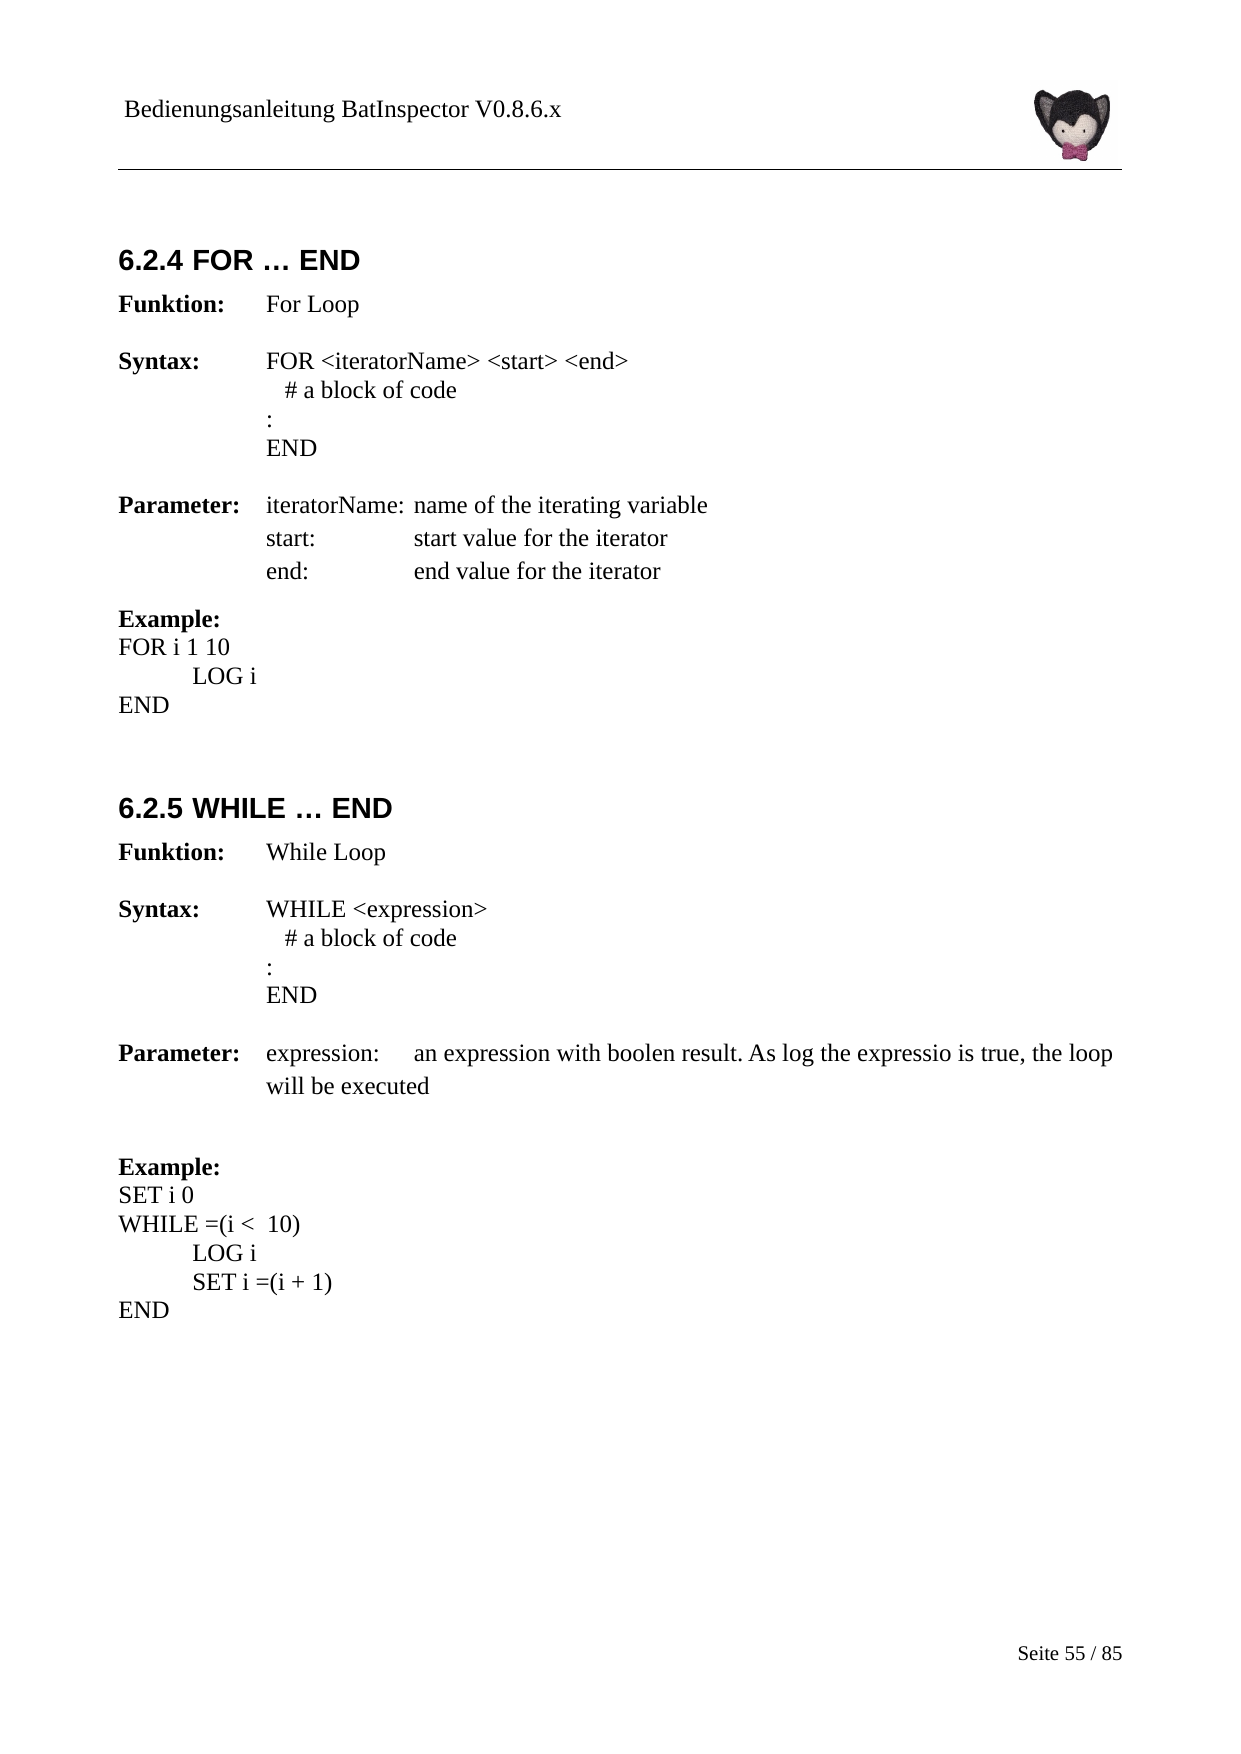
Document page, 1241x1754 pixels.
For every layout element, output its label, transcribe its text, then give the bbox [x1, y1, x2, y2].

text LOG i [118, 1238, 1122, 1267]
text END [118, 1296, 1122, 1324]
text FOR i 1 10 [118, 632, 1122, 661]
text : [118, 952, 1122, 981]
text # a block of code [118, 923, 1122, 952]
text Syntax: WHILE <expression> [118, 894, 1122, 923]
text END [118, 690, 1122, 719]
text Example: [118, 1152, 1122, 1181]
text END [118, 981, 1122, 1009]
text : [118, 404, 1122, 433]
text Syntax: FOR <iteratorName> <start> <end> [118, 346, 1122, 375]
text Parameter: iteratorName: name of the iterating variable start: start value for the iterator end: end value for the iterator [118, 490, 1122, 585]
text Example: [118, 604, 1122, 632]
text SET i =(i + 1) [118, 1267, 1122, 1296]
picture [1030, 80, 1119, 169]
text END [118, 433, 1122, 461]
text Parameter: expression: an expression with boolen result. As log the expressio is true, the loop will be executed [118, 1038, 1122, 1133]
subtitle FOR … END [118, 243, 1122, 276]
text WHILE =(i < 10) [118, 1209, 1122, 1238]
text Funktion: For Loop [118, 289, 1122, 318]
subtitle WHILE … END [118, 791, 1122, 824]
text Funktion: While Loop [118, 837, 1122, 866]
text LOG i [118, 661, 1122, 690]
text # a block of code [118, 375, 1122, 404]
text SET i 0 [118, 1181, 1122, 1209]
